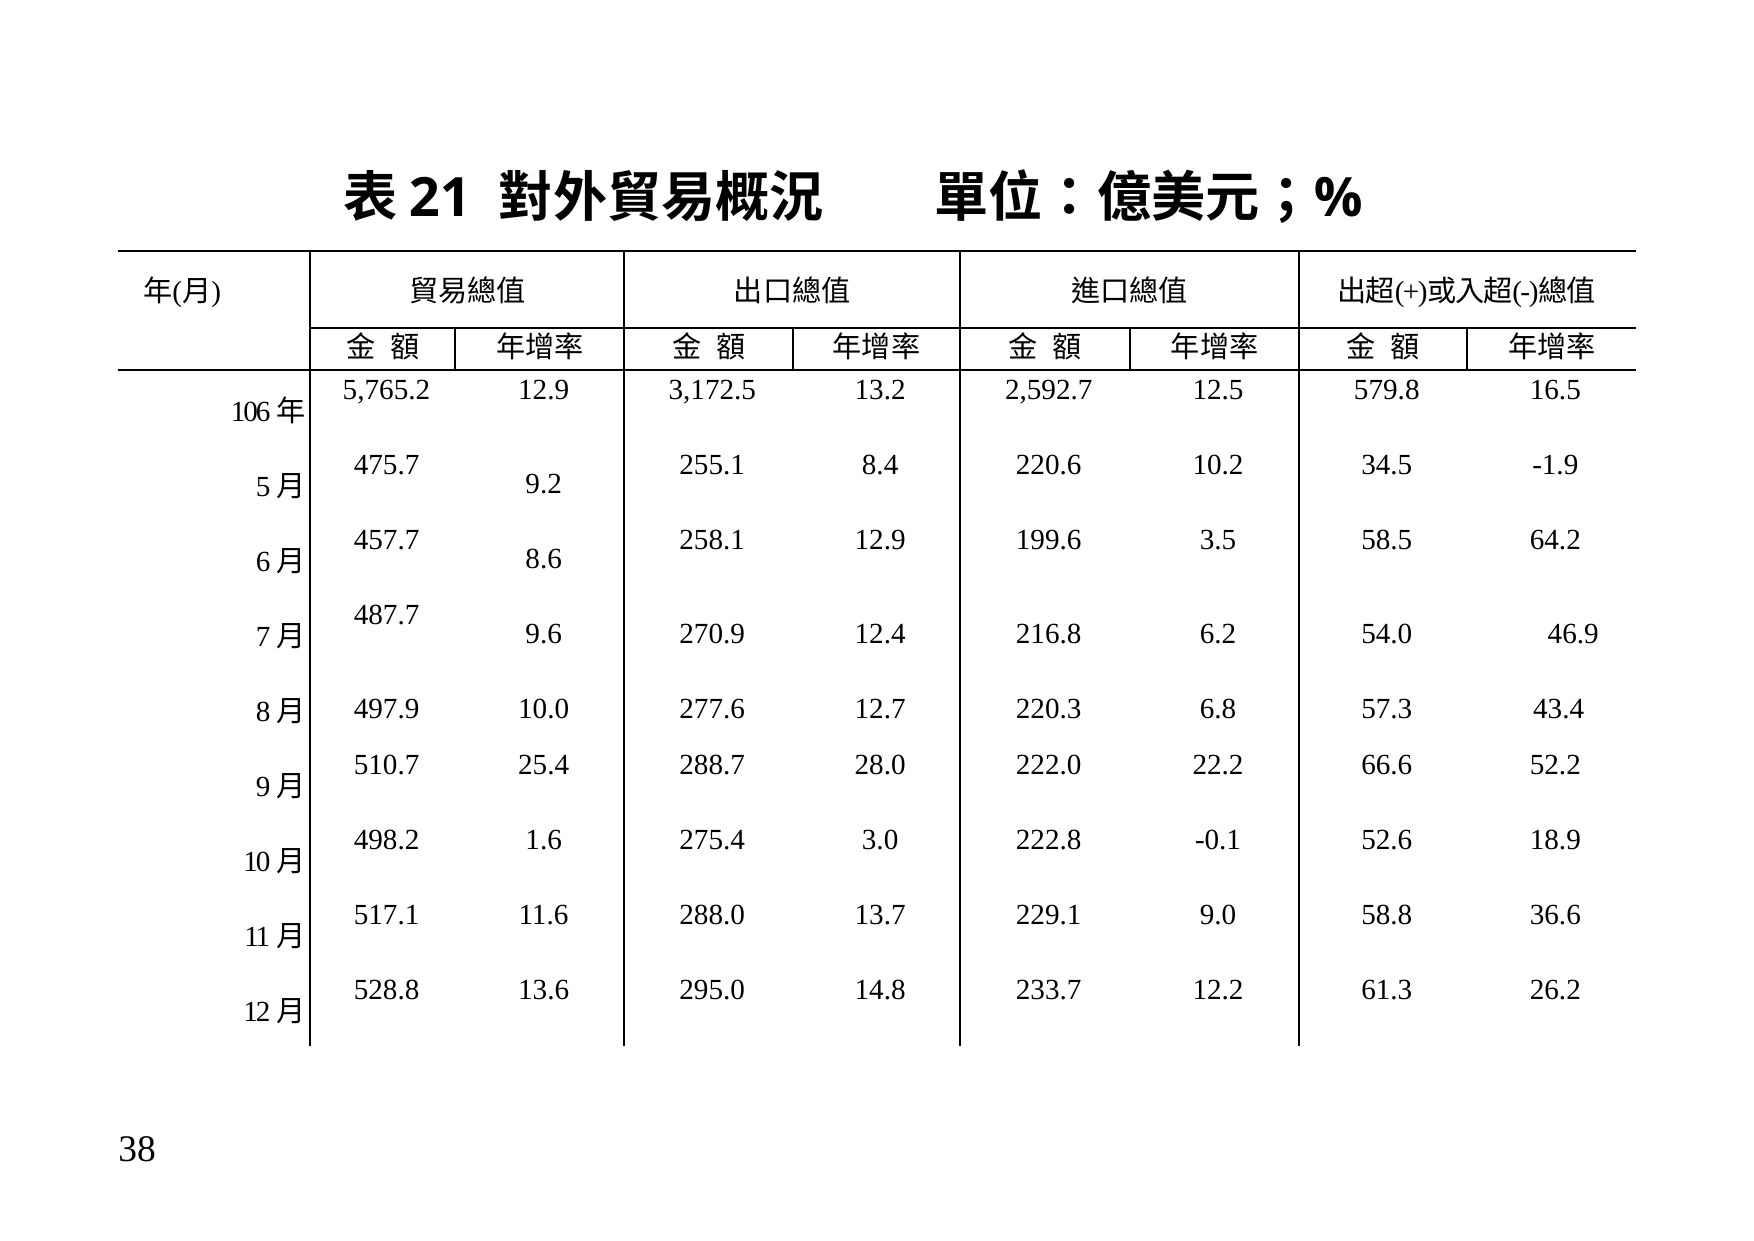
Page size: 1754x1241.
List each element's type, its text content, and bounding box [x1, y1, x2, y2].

table_cell 233.7 [961, 971, 1130, 1046]
table_cell 54.0 [1300, 596, 1467, 671]
subtitle 表21 對外貿易概況 單位：億美元；% [118, 137, 1636, 249]
table_cell 57.3 [1300, 671, 1467, 746]
table_cell 5,765.2 [311, 371, 455, 446]
table_cell 295.0 [625, 971, 793, 1046]
table_cell 2,592.7 [961, 371, 1130, 446]
table_cell 13.6 [455, 971, 623, 1046]
table_cell 5月 [118, 446, 309, 521]
table_cell 8.4 [793, 446, 959, 521]
table_cell 金 額 [311, 329, 454, 369]
table_cell 579.8 [1300, 371, 1467, 446]
table_cell 497.9 [311, 671, 455, 746]
table_cell 222.0 [961, 746, 1130, 821]
table_cell 498.2 [311, 821, 455, 896]
table_cell 255.1 [625, 446, 793, 521]
table_cell 61.3 [1300, 971, 1467, 1046]
table_cell 1.6 [455, 821, 623, 896]
table_cell 12.9 [455, 371, 623, 446]
table_cell 年增率 [1131, 329, 1298, 369]
table_header 出超(+)或入超(-)總值 [1300, 252, 1636, 327]
table_cell 18.9 [1467, 821, 1636, 896]
table_cell 25.4 [455, 746, 623, 821]
table_header 進口總值 [961, 252, 1298, 327]
table_cell 9月 [118, 746, 309, 821]
table_cell 12月 [118, 971, 309, 1046]
table_cell 28.0 [793, 746, 959, 821]
table_cell 14.8 [793, 971, 959, 1046]
table_cell [118, 327, 309, 369]
table_cell 26.2 [1467, 971, 1636, 1046]
table_cell 288.0 [625, 896, 793, 971]
table_cell 43.4 [1467, 671, 1636, 746]
table_cell -1.9 [1467, 446, 1636, 521]
table_cell 金 額 [1300, 329, 1466, 369]
table_cell 10月 [118, 821, 309, 896]
table_cell 11月 [118, 896, 309, 971]
table_cell 7月 [118, 596, 309, 671]
table_cell 6月 [118, 521, 309, 596]
table_cell 9.0 [1130, 896, 1298, 971]
table_cell 66.6 [1300, 746, 1467, 821]
table_cell 270.9 [625, 596, 793, 671]
table_cell 11.6 [455, 896, 623, 971]
table_cell 216.8 [961, 596, 1130, 671]
table_cell 13.2 [793, 371, 959, 446]
table_cell 6.2 [1130, 596, 1298, 671]
table_cell 58.5 [1300, 521, 1467, 596]
table_cell 199.6 [961, 521, 1130, 596]
table_cell 517.1 [311, 896, 455, 971]
table_cell 220.6 [961, 446, 1130, 521]
table_cell 3,172.5 [625, 371, 793, 446]
table_cell 年增率 [794, 329, 959, 369]
table_cell 528.8 [311, 971, 455, 1046]
table_cell 277.6 [625, 671, 793, 746]
table_cell 3.0 [793, 821, 959, 896]
table_cell 22.2 [1130, 746, 1298, 821]
table_cell 510.7 [311, 746, 455, 821]
table_cell 475.7 [311, 446, 455, 521]
table_cell 年增率 [456, 329, 623, 369]
table_cell 52.2 [1467, 746, 1636, 821]
table_cell 年增率 [1468, 329, 1636, 369]
table_cell 220.3 [961, 671, 1130, 746]
table_cell 229.1 [961, 896, 1130, 971]
table_cell 36.6 [1467, 896, 1636, 971]
table_header 年(月) [118, 252, 309, 327]
table_cell 46.9 [1467, 596, 1636, 671]
table_cell 8月 [118, 671, 309, 746]
table_cell 34.5 [1300, 446, 1467, 521]
table_cell 3.5 [1130, 521, 1298, 596]
table_cell 金 額 [625, 329, 792, 369]
table_cell 13.7 [793, 896, 959, 971]
table_header 出口總值 [625, 252, 959, 327]
table_cell 106年 [118, 371, 309, 446]
table_cell 12.2 [1130, 971, 1298, 1046]
table_cell 258.1 [625, 521, 793, 596]
table_cell 10.0 [455, 671, 623, 746]
table_cell 457.7 [311, 521, 455, 596]
table_cell 487.7 [311, 596, 455, 671]
table_header 貿易總值 [311, 252, 623, 327]
table_cell 58.8 [1300, 896, 1467, 971]
table_cell 6.8 [1130, 671, 1298, 746]
table_cell 12.7 [793, 671, 959, 746]
table_cell 9.6 [455, 596, 623, 671]
table_cell 9.2 [455, 446, 623, 521]
table_cell 52.6 [1300, 821, 1467, 896]
table_cell 64.2 [1467, 521, 1636, 596]
table_cell 金 額 [961, 329, 1129, 369]
table_cell 275.4 [625, 821, 793, 896]
table_cell 12.4 [793, 596, 959, 671]
table_cell -0.1 [1130, 821, 1298, 896]
table_cell 12.9 [793, 521, 959, 596]
table_cell 12.5 [1130, 371, 1298, 446]
table_cell 16.5 [1467, 371, 1636, 446]
table_cell 8.6 [455, 521, 623, 596]
table_cell 288.7 [625, 746, 793, 821]
table_cell 10.2 [1130, 446, 1298, 521]
table_cell 222.8 [961, 821, 1130, 896]
